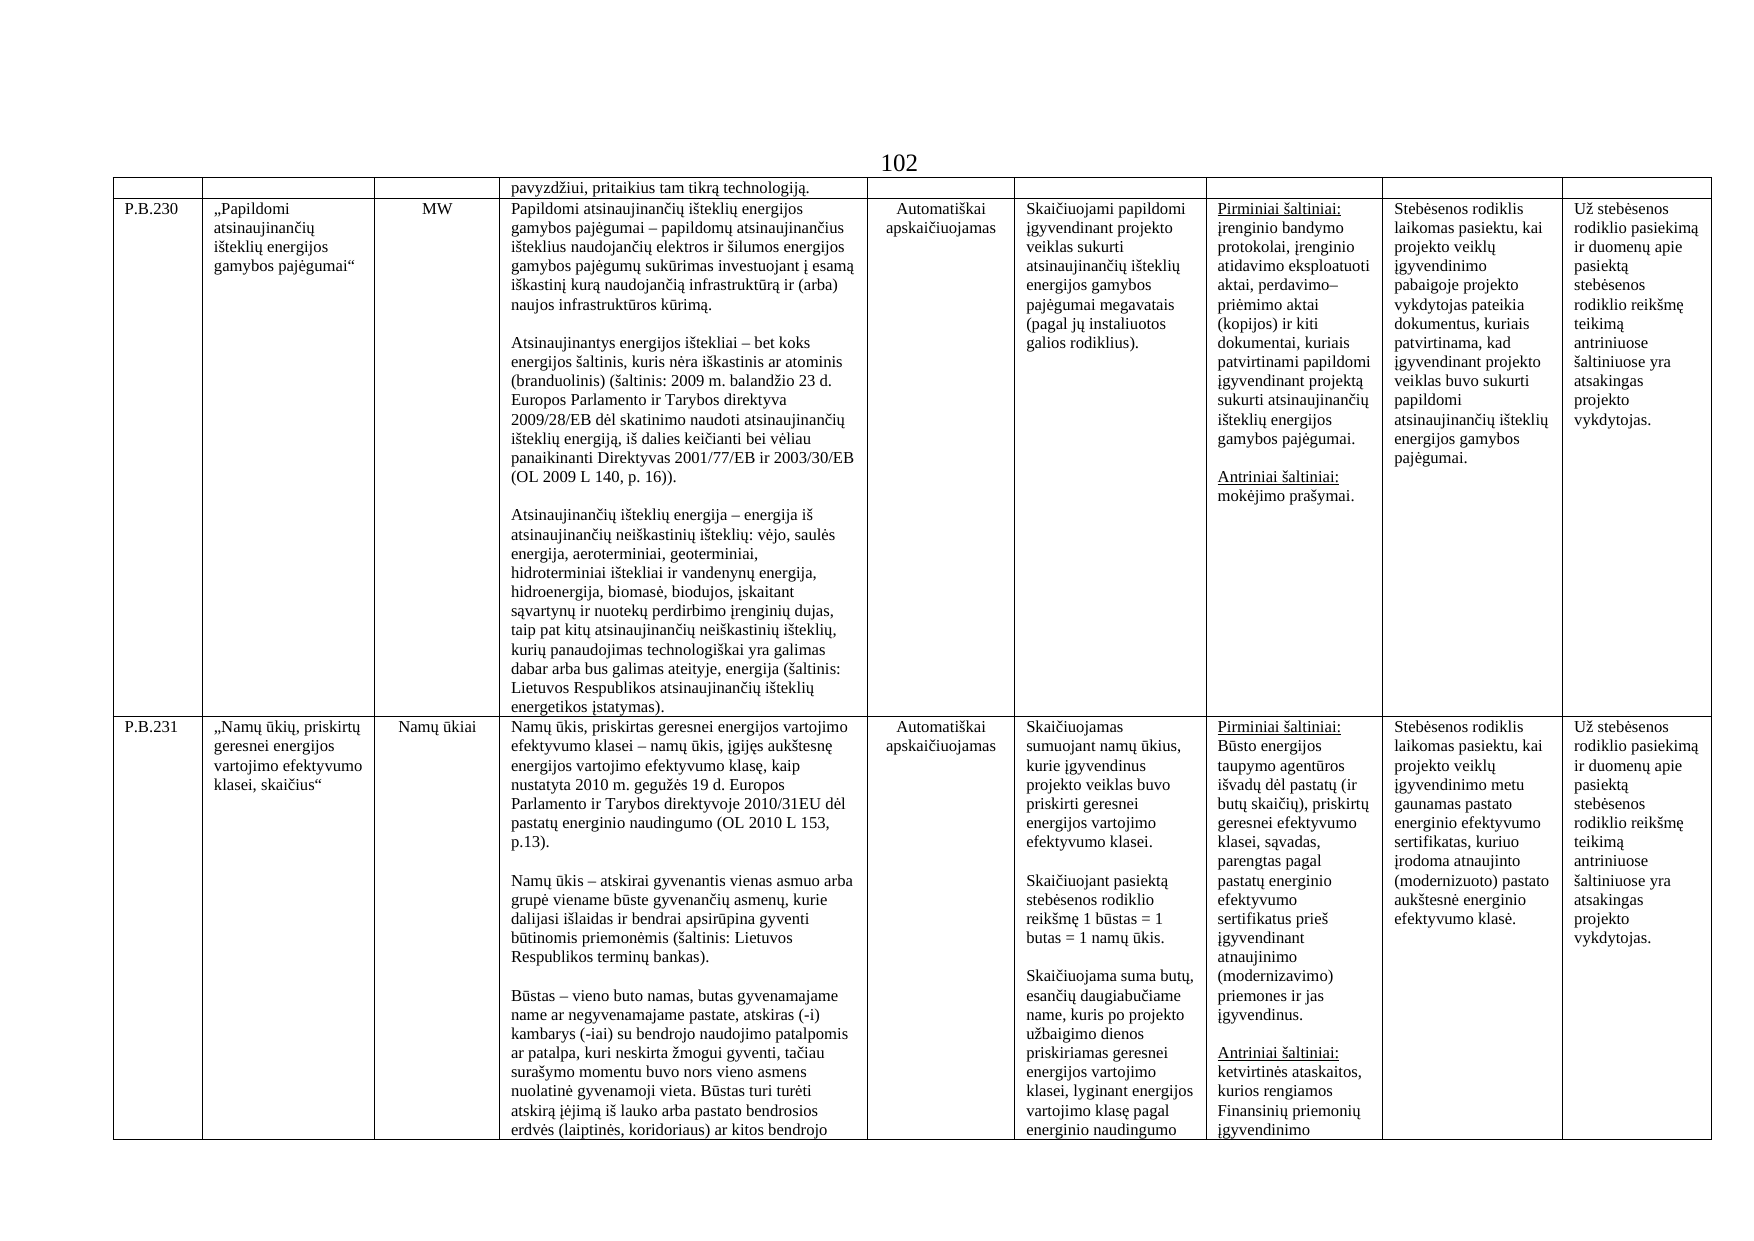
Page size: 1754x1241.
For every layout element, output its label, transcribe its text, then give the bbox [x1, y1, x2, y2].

table_cell Stebėsenos rodiklis laikomas pasiektu, kai projekto veiklų įgyvendinimo metu gaunamas pastato energinio efektyvumo sertifikatas, kuriuo įrodoma atnaujinto (modernizuoto) pastato aukštesnė energinio efektyvumo klasė. [1383, 717, 1562, 1139]
table_cell P.B.231 [114, 717, 202, 1139]
table_cell Namų ūkis, priskirtas geresnei energijos vartojimo efektyvumo klasei – namų ūkis, įgijęs aukštesnę energijos vartojimo efektyvumo klasę, kaip nustatyta 2010 m. gegužės 19 d. Europos Parlamento ir Tarybos direktyvoje 2010/31EU dėl pastatų energinio naudingumo (OL 2010 L 153, p.13). Namų ūkis – atskirai gyvenantis vienas asmuo arba grupė viename būste gyvenančių asmenų, kurie dalijasi išlaidas ir bendrai apsirūpina gyventi būtinomis priemonėmis (šaltinis: Lietuvos Respublikos terminų bankas). Būstas – vieno buto namas, butas gyvenamajame name ar negyvenamajame pastate, atskiras (-i) kambarys (-iai) su bendrojo naudojimo patalpomis ar patalpa, kuri neskirta žmogui gyventi, tačiau surašymo momentu buvo nors vieno asmens nuolatinė gyvenamoji vieta. Būstas turi turėti atskirą įėjimą iš lauko arba pastato bendrosios erdvės (laiptinės, koridoriaus) ar kitos bendrojo [500, 717, 867, 1139]
table_cell Papildomi atsinaujinančių išteklių energijos gamybos pajėgumai – papildomų atsinaujinančius išteklius naudojančių elektros ir šilumos energijos gamybos pajėgumų sukūrimas investuojant į esamą iškastinį kurą naudojančią infrastruktūrą ir (arba) naujos infrastruktūros kūrimą. Atsinaujinantys energijos ištekliai – bet koks energijos šaltinis, kuris nėra iškastinis ar atominis (branduolinis) (šaltinis: 2009 m. balandžio 23 d. Europos Parlamento ir Tarybos direktyva 2009/28/EB dėl skatinimo naudoti atsinaujinančių išteklių energiją, iš dalies keičianti bei vėliau panaikinanti Direktyvas 2001/77/EB ir 2003/30/EB (OL 2009 L 140, p. 16)). Atsinaujinančių išteklių energija – energija iš atsinaujinančių neiškastinių išteklių: vėjo, saulės energija, aeroterminiai, geoterminiai, hidroterminiai ištekliai ir vandenynų energija, hidroenergija, biomasė, biodujos, įskaitant sąvartynų ir nuotekų perdirbimo įrenginių dujas, taip pat kitų atsinaujinančių neiškastinių išteklių, kurių panaudojimas technologiškai yra galimas dabar arba bus galimas ateityje, energija (šaltinis: Lietuvos Respublikos atsinaujinančių išteklių energetikos įstatymas). [500, 199, 867, 716]
table_cell [868, 178, 1014, 197]
table_cell [1383, 178, 1562, 197]
table_cell Pirminiai šaltiniai: įrenginio bandymo protokolai, įrenginio atidavimo eksploatuoti aktai, perdavimo–priėmimo aktai (kopijos) ir kiti dokumentai, kuriais patvirtinami papildomi įgyvendinant projektą sukurti atsinaujinančių išteklių energijos gamybos pajėgumai. Antriniai šaltiniai: mokėjimo prašymai. [1207, 199, 1382, 716]
table_cell „Papildomi atsinaujinančių išteklių energijos gamybos pajėgumai“ [203, 199, 374, 716]
table_cell Už stebėsenos rodiklio pasiekimą ir duomenų apie pasiektą stebėsenos rodiklio reikšmę teikimą antriniuose šaltiniuose yra atsakingas projekto vykdytojas. [1563, 199, 1711, 716]
table_cell Skaičiuojamas sumuojant namų ūkius, kurie įgyvendinus projekto veiklas buvo priskirti geresnei energijos vartojimo efektyvumo klasei. Skaičiuojant pasiektą stebėsenos rodiklio reikšmę 1 būstas = 1 butas = 1 namų ūkis. Skaičiuojama suma butų, esančių daugiabučiame name, kuris po projekto užbaigimo dienos priskiriamas geresnei energijos vartojimo klasei, lyginant energijos vartojimo klasę pagal energinio naudingumo [1015, 717, 1206, 1139]
table_cell „Namų ūkių, priskirtų geresnei energijos vartojimo efektyvumo klasei, skaičius“ [203, 717, 374, 1139]
table_cell Namų ūkiai [375, 717, 499, 1139]
table_cell Automatiškai apskaičiuojamas [868, 199, 1014, 716]
table_cell [114, 178, 202, 197]
table_cell Stebėsenos rodiklis laikomas pasiektu, kai projekto veiklų įgyvendinimo pabaigoje projekto vykdytojas pateikia dokumentus, kuriais patvirtinama, kad įgyvendinant projekto veiklas buvo sukurti papildomi atsinaujinančių išteklių energijos gamybos pajėgumai. [1383, 199, 1562, 716]
table_cell Automatiškai apskaičiuojamas [868, 717, 1014, 1139]
table_cell Už stebėsenos rodiklio pasiekimą ir duomenų apie pasiektą stebėsenos rodiklio reikšmę teikimą antriniuose šaltiniuose yra atsakingas projekto vykdytojas. [1563, 717, 1711, 1139]
table_cell [375, 178, 499, 197]
table_cell MW [375, 199, 499, 716]
table_cell Pirminiai šaltiniai: Būsto energijos taupymo agentūros išvadų dėl pastatų (ir butų skaičių), priskirtų geresnei efektyvumo klasei, sąvadas, parengtas pagal pastatų energinio efektyvumo sertifikatus prieš įgyvendinant atnaujinimo (modernizavimo) priemones ir jas įgyvendinus. Antriniai šaltiniai: ketvirtinės ataskaitos, kurios rengiamos Finansinių priemonių įgyvendinimo [1207, 717, 1382, 1139]
table_cell pavyzdžiui, pritaikius tam tikrą technologiją. [500, 178, 867, 197]
table_cell [203, 178, 374, 197]
table_cell Skaičiuojami papildomi įgyvendinant projekto veiklas sukurti atsinaujinančių išteklių energijos gamybos pajėgumai megavatais (pagal jų instaliuotos galios rodiklius). [1015, 199, 1206, 716]
table_cell P.B.230 [114, 199, 202, 716]
